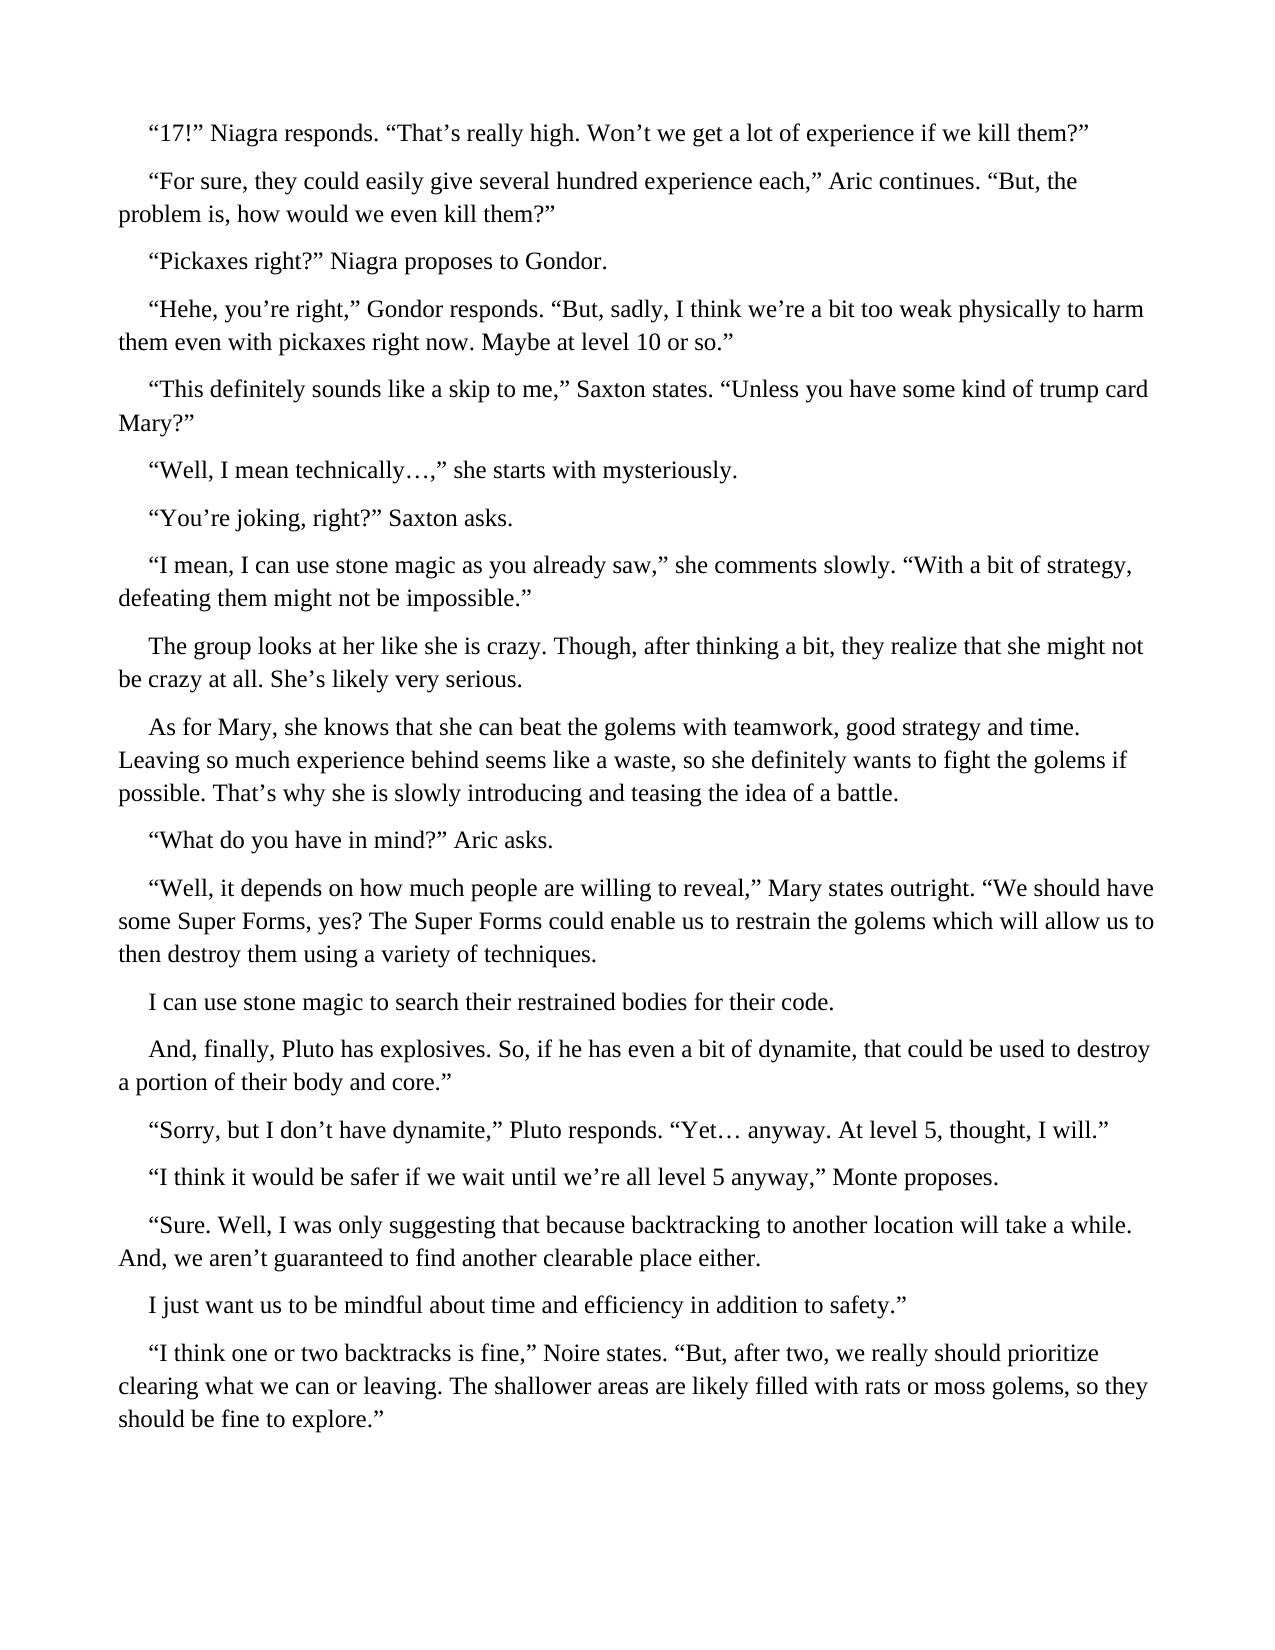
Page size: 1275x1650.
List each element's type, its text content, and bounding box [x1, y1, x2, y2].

text “Well, I mean technically…,” she starts with mysteriously. [118, 455, 1157, 484]
text “Pickaxes right?” Niagra proposes to Gondor. [118, 246, 1157, 275]
text “Hehe, you’re right,” Gondor responds. “But, sadly, I think we’re a bit too weak physically to harm them even with pickaxes right now. Maybe at level 10 or so.” [118, 294, 1157, 356]
text “For sure, they could easily give several hundred experience each,” Aric continues. “But, the problem is, how would we even kill them?” [118, 166, 1157, 227]
text “I think it would be safer if we wait until we’re all level 5 anyway,” Monte proposes. [118, 1162, 1157, 1191]
text And, finally, Pluto has explosives. So, if he has even a bit of dynamite, that could be used to destroy a portion of their body and core.” [118, 1034, 1157, 1096]
text The group looks at her like she is crazy. Though, after thinking a bit, they realize that she might not be crazy at all. She’s likely very serious. [118, 631, 1157, 693]
text I can use stone magic to search their restrained bodies for their code. [118, 987, 1157, 1015]
text “Well, it depends on how much people are willing to reveal,” Mary states outright. “We should have some Super Forms, yes? The Super Forms could enable us to restrain the golems which will allow us to then destroy them using a variety of techniques. [118, 873, 1157, 968]
text “What do you have in mind?” Aric asks. [118, 825, 1157, 854]
text As for Mary, she knows that she can beat the golems with teamwork, good strategy and time. Leaving so much experience behind seems like a waste, so she definitely wants to fight the golems if possible. That’s why she is slowly introducing and teasing the idea of a battle. [118, 712, 1157, 806]
text “17!” Niagra responds. “That’s really high. Won’t we get a lot of experience if we kill them?” [118, 118, 1157, 147]
text I just want us to be mindful about time and efficiency in addition to safety.” [118, 1291, 1157, 1319]
text “You’re joking, right?” Saxton asks. [118, 503, 1157, 532]
text “I mean, I can use stone magic as you already saw,” she comments slowly. “With a bit of strategy, defeating them might not be impossible.” [118, 550, 1157, 612]
text “I think one or two backtracks is fine,” Noire states. “But, after two, we really should prioritize clearing what we can or leaving. The shallower areas are likely filled with rats or moss golems, so they should be fine to explore.” [118, 1338, 1157, 1433]
text “Sorry, but I don’t have dynamite,” Pluto responds. “Yet… anyway. At level 5, thought, I will.” [118, 1115, 1157, 1143]
text “This definitely sounds like a skip to me,” Saxton states. “Unless you have some kind of trump card Mary?” [118, 374, 1157, 436]
text “Sure. Well, I was only suggesting that because backtracking to another location will take a while. And, we aren’t guaranteed to find another clearable place either. [118, 1210, 1157, 1272]
